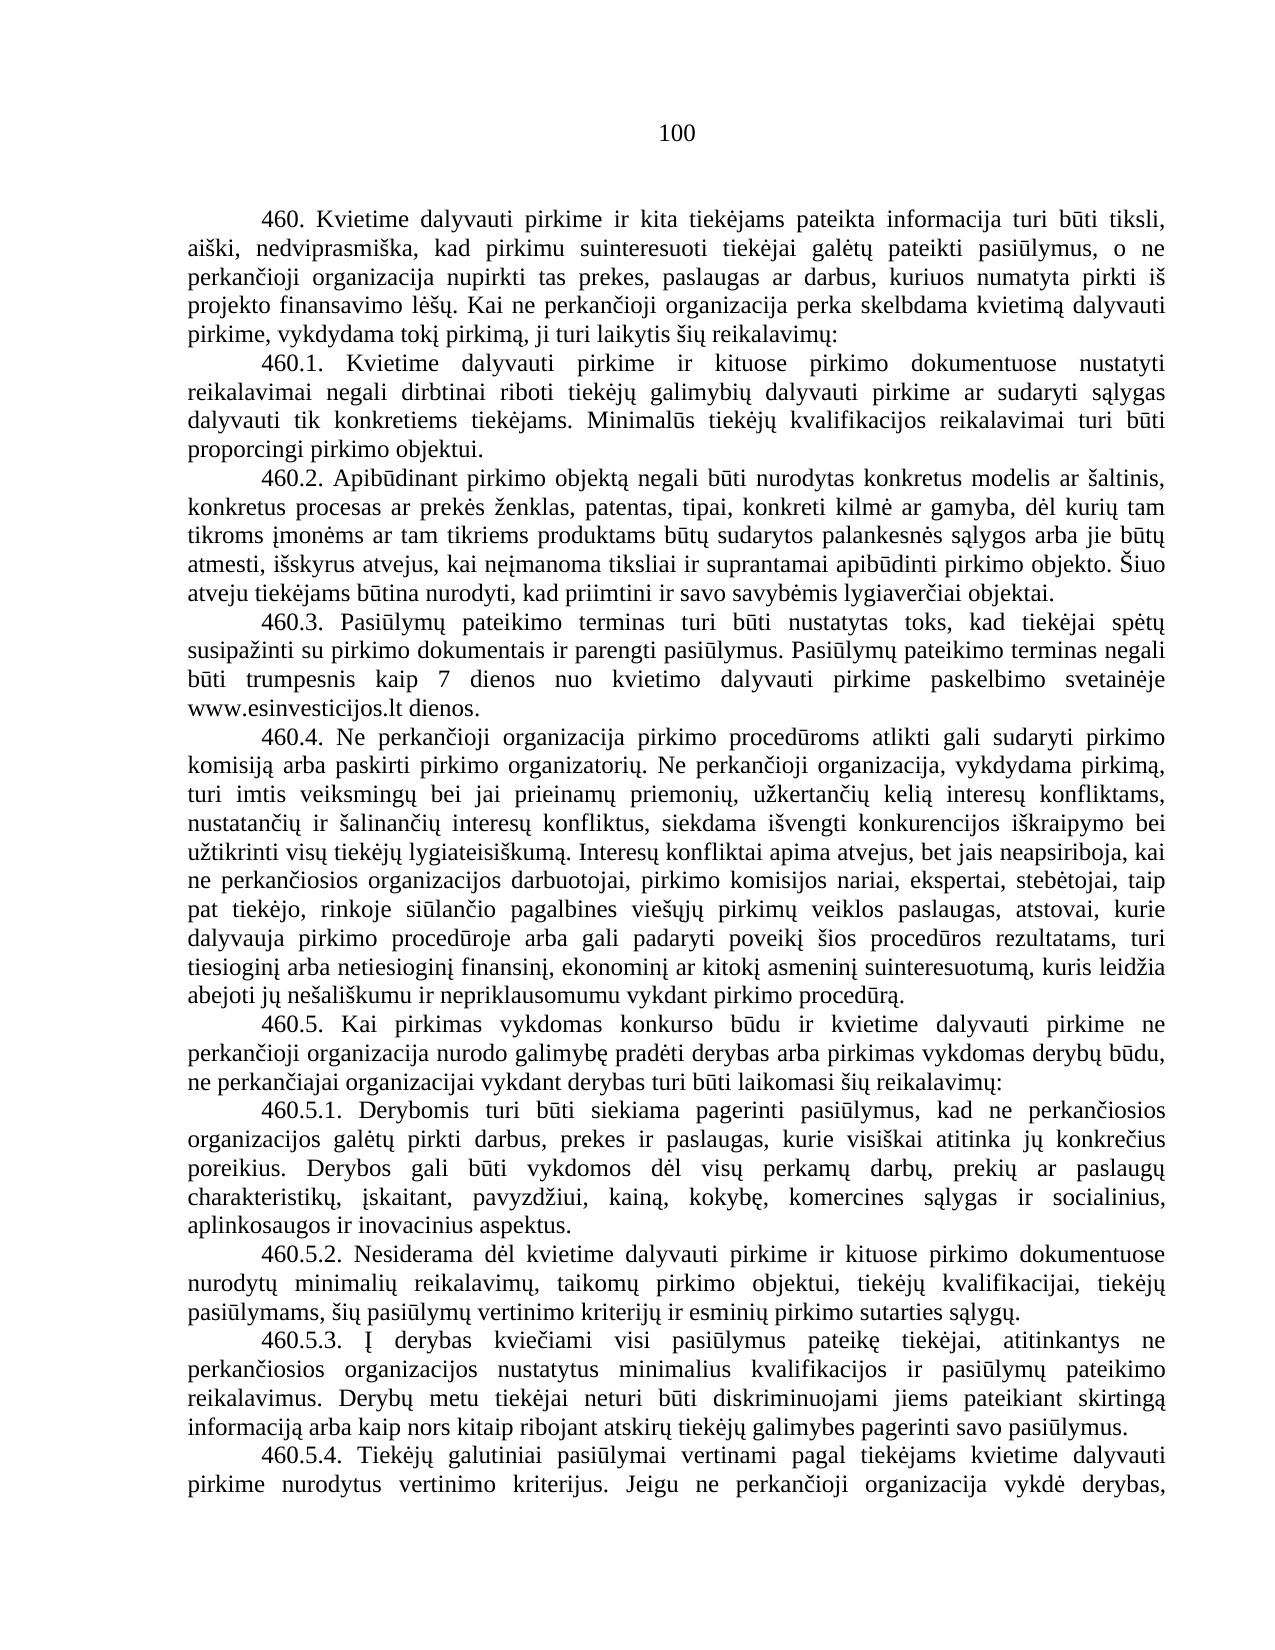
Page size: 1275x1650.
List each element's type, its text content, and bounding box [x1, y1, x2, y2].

text 460.5. Kai pirkimas vykdomas konkurso būdu ir kvietime dalyvauti pirkime ne perkančioji organizacija nurodo galimybę pradėti derybas arba pirkimas vykdomas derybų būdu, ne perkančiajai organizacijai vykdant derybas turi būti laikomasi šių reikalavimų: [187, 1009, 1167, 1096]
text 460.5.4. Tiekėjų galutiniai pasiūlymai vertinami pagal tiekėjams kvietime dalyvauti pirkime nurodytus vertinimo kriterijus. Jeigu ne perkančioji organizacija vykdė derybas, [187, 1441, 1167, 1498]
text 460.5.1. Derybomis turi būti siekiama pagerinti pasiūlymus, kad ne perkančiosios organizacijos galėtų pirkti darbus, prekes ir paslaugas, kurie visiškai atitinka jų konkrečius poreikius. Derybos gali būti vykdomos dėl visų perkamų darbų, prekių ar paslaugų charakteristikų, įskaitant, pavyzdžiui, kainą, kokybę, komercines sąlygas ir socialinius, aplinkosaugos ir inovacinius aspektus. [187, 1096, 1167, 1239]
text 460.5.3. Į derybas kviečiami visi pasiūlymus pateikę tiekėjai, atitinkantys ne perkančiosios organizacijos nustatytus minimalius kvalifikacijos ir pasiūlymų pateikimo reikalavimus. Derybų metu tiekėjai neturi būti diskriminuojami jiems pateikiant skirtingą informaciją arba kaip nors kitaip ribojant atskirų tiekėjų galimybes pagerinti savo pasiūlymus. [187, 1326, 1167, 1441]
text 460.4. Ne perkančioji organizacija pirkimo procedūroms atlikti gali sudaryti pirkimo komisiją arba paskirti pirkimo organizatorių. Ne perkančioji organizacija, vykdydama pirkimą, turi imtis veiksmingų bei jai prieinamų priemonių, užkertančių kelią interesų konfliktams, nustatančių ir šalinančių interesų konfliktus, siekdama išvengti konkurencijos iškraipymo bei užtikrinti visų tiekėjų lygiateisiškumą. Interesų konfliktai apima atvejus, bet jais neapsiriboja, kai ne perkančiosios organizacijos darbuotojai, pirkimo komisijos nariai, ekspertai, stebėtojai, taip pat tiekėjo, rinkoje siūlančio pagalbines viešųjų pirkimų veiklos paslaugas, atstovai, kurie dalyvauja pirkimo procedūroje arba gali padaryti poveikį šios procedūros rezultatams, turi tiesioginį arba netiesioginį finansinį, ekonominį ar kitokį asmeninį suinteresuotumą, kuris leidžia abejoti jų nešališkumu ir nepriklausomumu vykdant pirkimo procedūrą. [187, 722, 1167, 1009]
text 460.2. Apibūdinant pirkimo objektą negali būti nurodytas konkretus modelis ar šaltinis, konkretus procesas ar prekės ženklas, patentas, tipai, konkreti kilmė ar gamyba, dėl kurių tam tikroms įmonėms ar tam tikriems produktams būtų sudarytos palankesnės sąlygos arba jie būtų atmesti, išskyrus atvejus, kai neįmanoma tiksliai ir suprantamai apibūdinti pirkimo objekto. Šiuo atveju tiekėjams būtina nurodyti, kad priimtini ir savo savybėmis lygiaverčiai objektai. [187, 463, 1167, 607]
text 460. Kvietime dalyvauti pirkime ir kita tiekėjams pateikta informacija turi būti tiksli, aiški, nedviprasmiška, kad pirkimu suinteresuoti tiekėjai galėtų pateikti pasiūlymus, o ne perkančioji organizacija nupirkti tas prekes, paslaugas ar darbus, kuriuos numatyta pirkti iš projekto finansavimo lėšų. Kai ne perkančioji organizacija perka skelbdama kvietimą dalyvauti pirkime, vykdydama tokį pirkimą, ji turi laikytis šių reikalavimų: [187, 204, 1167, 348]
text 460.5.2. Nesiderama dėl kvietime dalyvauti pirkime ir kituose pirkimo dokumentuose nurodytų minimalių reikalavimų, taikomų pirkimo objektui, tiekėjų kvalifikacijai, tiekėjų pasiūlymams, šių pasiūlymų vertinimo kriterijų ir esminių pirkimo sutarties sąlygų. [187, 1239, 1167, 1326]
text 460.3. Pasiūlymų pateikimo terminas turi būti nustatytas toks, kad tiekėjai spėtų susipažinti su pirkimo dokumentais ir parengti pasiūlymus. Pasiūlymų pateikimo terminas negali būti trumpesnis kaip 7 dienos nuo kvietimo dalyvauti pirkime paskelbimo svetainėje www.esinvesticijos.lt dienos. [187, 607, 1167, 722]
text 460.1. Kvietime dalyvauti pirkime ir kituose pirkimo dokumentuose nustatyti reikalavimai negali dirbtinai riboti tiekėjų galimybių dalyvauti pirkime ar sudaryti sąlygas dalyvauti tik konkretiems tiekėjams. Minimalūs tiekėjų kvalifikacijos reikalavimai turi būti proporcingi pirkimo objektui. [187, 348, 1167, 463]
